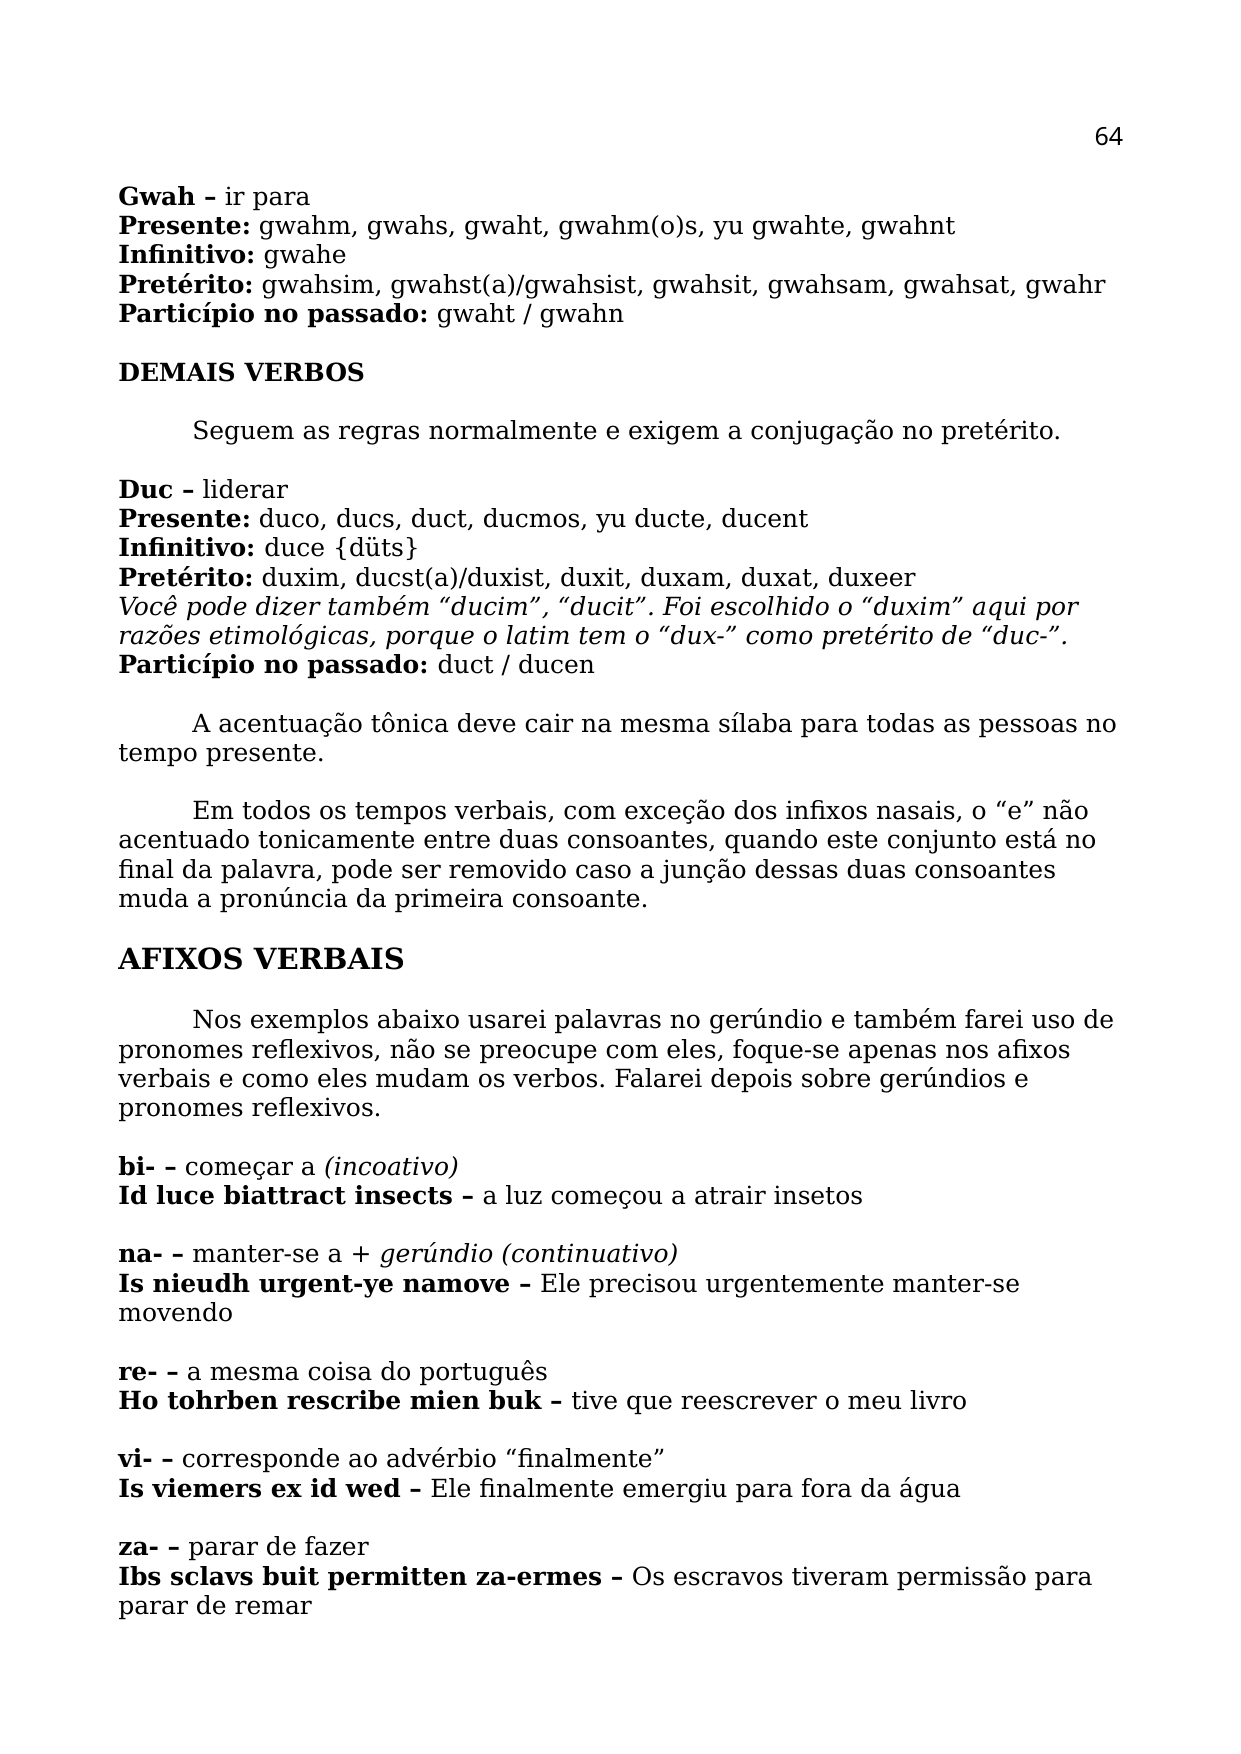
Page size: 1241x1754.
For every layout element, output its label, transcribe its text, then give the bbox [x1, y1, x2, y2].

text na- – manter-se a + gerúndio (continuativo) [118, 1239, 1123, 1269]
text Você pode dizer também “ducim”, “ducit”. Foi escolhido o “duxim” aqui por razões etimológicas, porque o latim tem o “dux-” como pretérito de “duc-”. [118, 592, 1123, 650]
text za- – parar de fazer [118, 1532, 1123, 1562]
text Is nieudh urgent-ye namove – Ele precisou urgentemente manter-se movendo [118, 1269, 1123, 1327]
text Ho tohrben rescribe mien buk – tive que reescrever o meu livro [118, 1386, 1123, 1415]
text Infinitivo: duce {düts} [118, 533, 1123, 563]
text re- – a mesma coisa do português [118, 1357, 1123, 1386]
subtitle AFIXOS VERBAIS [118, 942, 1123, 977]
text Gwah – ir para [118, 182, 1123, 211]
text Duc – liderar [118, 474, 1123, 504]
text bi- – começar a (incoativo) [118, 1152, 1123, 1181]
text Ibs sclavs buit permitten za-ermes – Os escravos tiveram permissão para parar de remar [118, 1562, 1123, 1620]
text Em todos os tempos verbais, com exceção dos infixos nasais, o “e” não acentuado tonicamente entre duas consoantes, quando este conjunto está no final da palavra, pode ser removido caso a junção dessas duas consoantes muda a pronúncia da primeira consoante. [118, 796, 1123, 913]
text Particípio no passado: duct / ducen [118, 650, 1123, 680]
subtitle DEMAIS VERBOS [118, 358, 1123, 387]
text Seguem as regras normalmente e exigem a conjugação no pretérito. [118, 416, 1123, 445]
text A acentuação tônica deve cair na mesma sílaba para todas as pessoas no tempo presente. [118, 709, 1123, 767]
text Presente: duco, ducs, duct, ducmos, yu ducte, ducent [118, 504, 1123, 533]
text Nos exemplos abaixo usarei palavras no gerúndio e também farei uso de pronomes reflexivos, não se preocupe com eles, foque-se apenas nos afixos verbais e como eles mudam os verbos. Falarei depois sobre gerúndios e pronomes reflexivos. [118, 1006, 1123, 1122]
text Infinitivo: gwahe [118, 240, 1123, 270]
text Is viemers ex id wed – Ele finalmente emergiu para fora da água [118, 1474, 1123, 1503]
text Id luce biattract insects – a luz começou a atrair insetos [118, 1181, 1123, 1210]
text Pretérito: gwahsim, gwahst(a)/gwahsist, gwahsit, gwahsam, gwahsat, gwahr [118, 270, 1123, 299]
text Pretérito: duxim, ducst(a)/duxist, duxit, duxam, duxat, duxeer [118, 563, 1123, 592]
text Presente: gwahm, gwahs, gwaht, gwahm(o)s, yu gwahte, gwahnt [118, 211, 1123, 240]
text vi- – corresponde ao advérbio “finalmente” [118, 1444, 1123, 1474]
text Particípio no passado: gwaht / gwahn [118, 299, 1123, 328]
